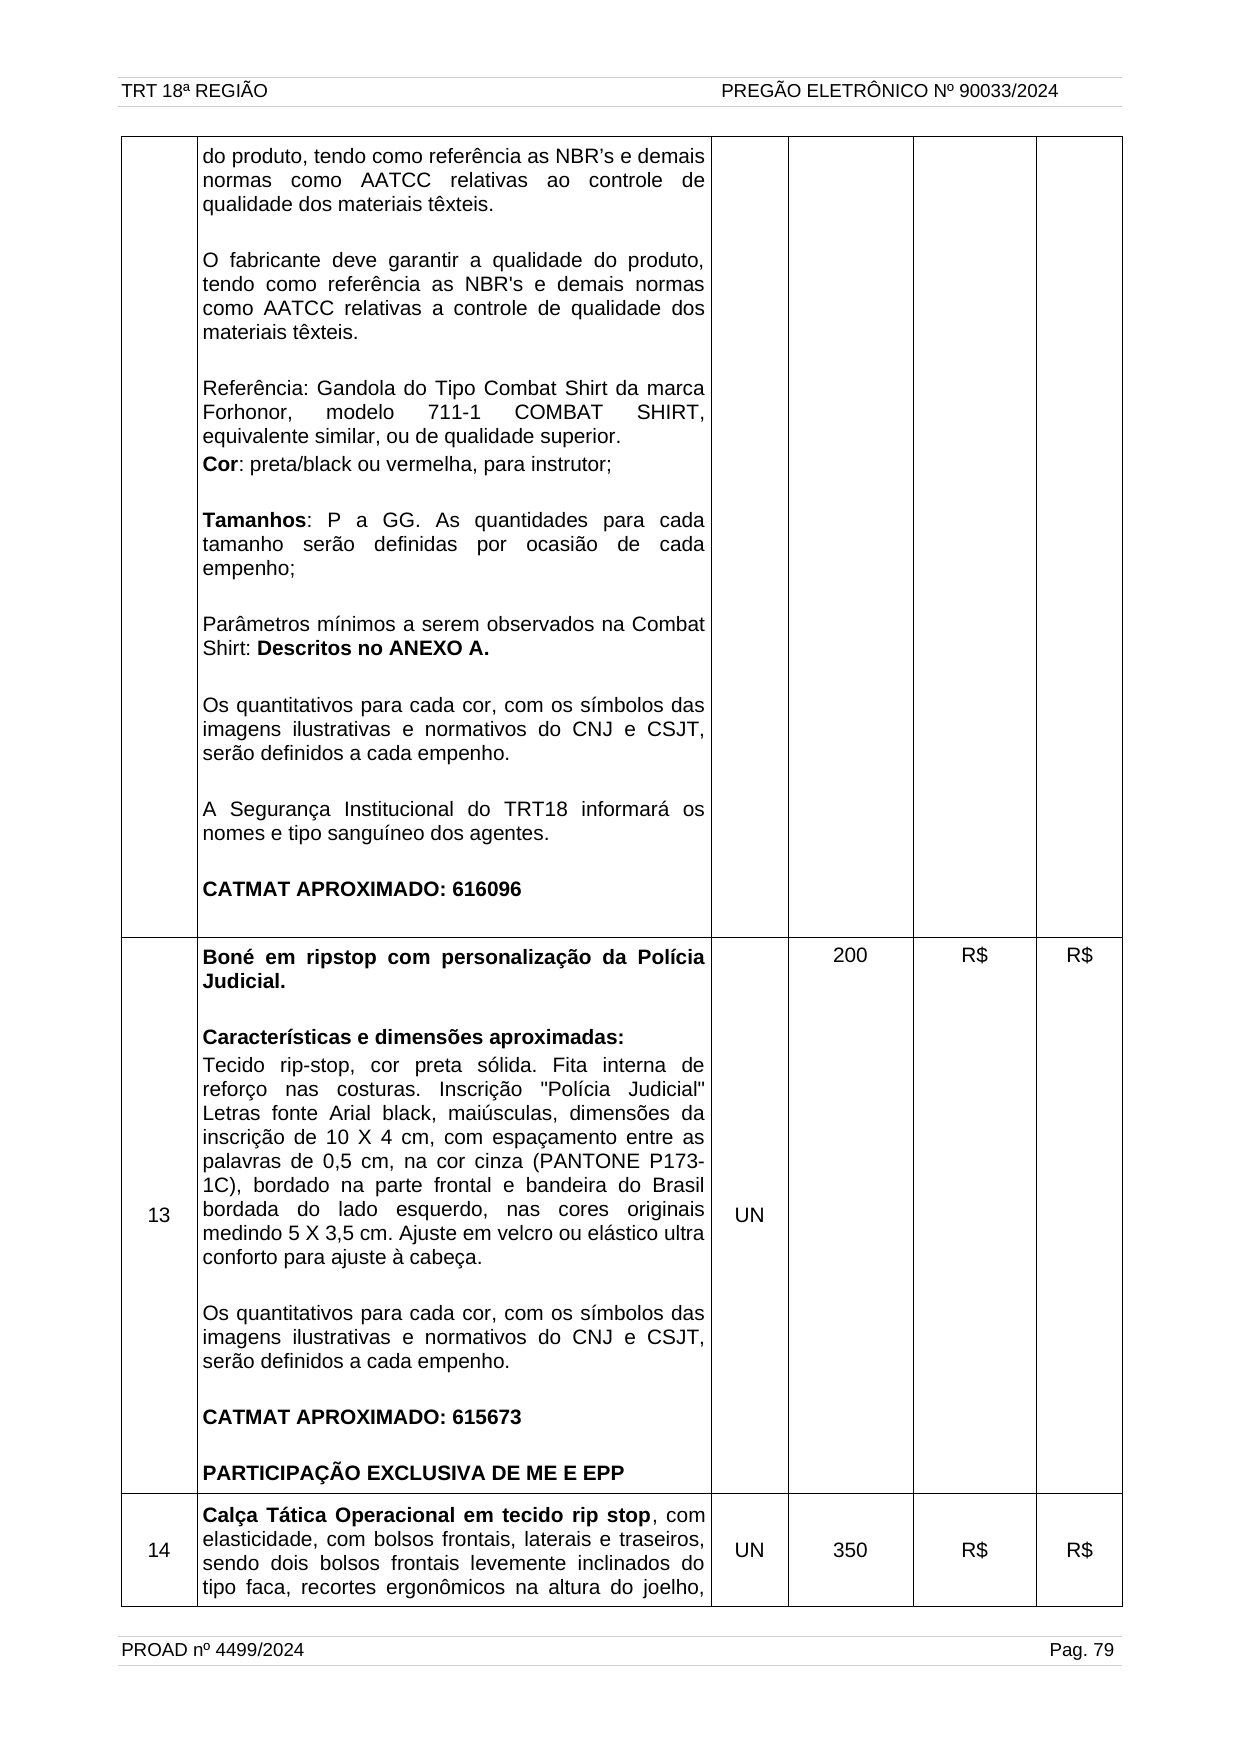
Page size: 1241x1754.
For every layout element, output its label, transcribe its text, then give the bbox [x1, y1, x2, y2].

table_cell R$ [914, 938, 1036, 1493]
table_cell [914, 137, 1036, 937]
table_cell Boné em ripstop com personalização da Polícia Judicial. Características e dimensões aproximadas: Tecido rip-stop, cor preta sólida. Fita interna de reforço nas costuras. Inscrição "Polícia Judicial" Letras fonte Arial black, maiúsculas, dimensões da inscrição de 10 X 4 cm, com espaçamento entre as palavras de 0,5 cm, na cor cinza (PANTONE P173-1C), bordado na parte frontal e bandeira do Brasil bordada do lado esquerdo, nas cores originais medindo 5 X 3,5 cm. Ajuste em velcro ou elástico ultra conforto para ajuste à cabeça. Os quantitativos para cada cor, com os símbolos das imagens ilustrativas e normativos do CNJ e CSJT, serão definidos a cada empenho. CATMAT APROXIMADO: 615673 PARTICIPAÇÃO EXCLUSIVA DE ME E EPP [198, 938, 711, 1493]
table_cell R$ [1037, 1494, 1122, 1606]
table_cell [1037, 137, 1122, 937]
table_cell do produto, tendo como referência as NBR’s e demais normas como AATCC relativas ao controle de qualidade dos materiais têxteis. O fabricante deve garantir a qualidade do produto, tendo como referência as NBR's e demais normas como AATCC relativas a controle de qualidade dos materiais têxteis. Referência: Gandola do Tipo Combat Shirt da marca Forhonor, modelo 711-1 COMBAT SHIRT, equivalente similar, ou de qualidade superior. Cor: preta/black ou vermelha, para instrutor; Tamanhos: P a GG. As quantidades para cada tamanho serão definidas por ocasião de cada empenho; Parâmetros mínimos a serem observados na Combat Shirt: Descritos no ANEXO A. Os quantitativos para cada cor, com os símbolos das imagens ilustrativas e normativos do CNJ e CSJT, serão definidos a cada empenho. A Segurança Institucional do TRT18 informará os nomes e tipo sanguíneo dos agentes. CATMAT APROXIMADO: 616096 [198, 137, 711, 937]
table_cell [712, 137, 788, 937]
table_cell 200 [789, 938, 913, 1493]
table_cell [789, 137, 913, 937]
table_cell R$ [914, 1494, 1036, 1606]
table_cell R$ [1037, 938, 1122, 1493]
table_cell [122, 137, 197, 937]
table_cell 14 [122, 1494, 197, 1606]
table_cell 13 [122, 938, 197, 1493]
table_cell UN [712, 938, 788, 1493]
table_cell Calça Tática Operacional em tecido rip stop, com elasticidade, com bolsos frontais, laterais e traseiros, sendo dois bolsos frontais levemente inclinados do tipo faca, recortes ergonômicos na altura do joelho, [198, 1494, 711, 1606]
table_cell UN [712, 1494, 788, 1606]
table_cell 350 [789, 1494, 913, 1606]
